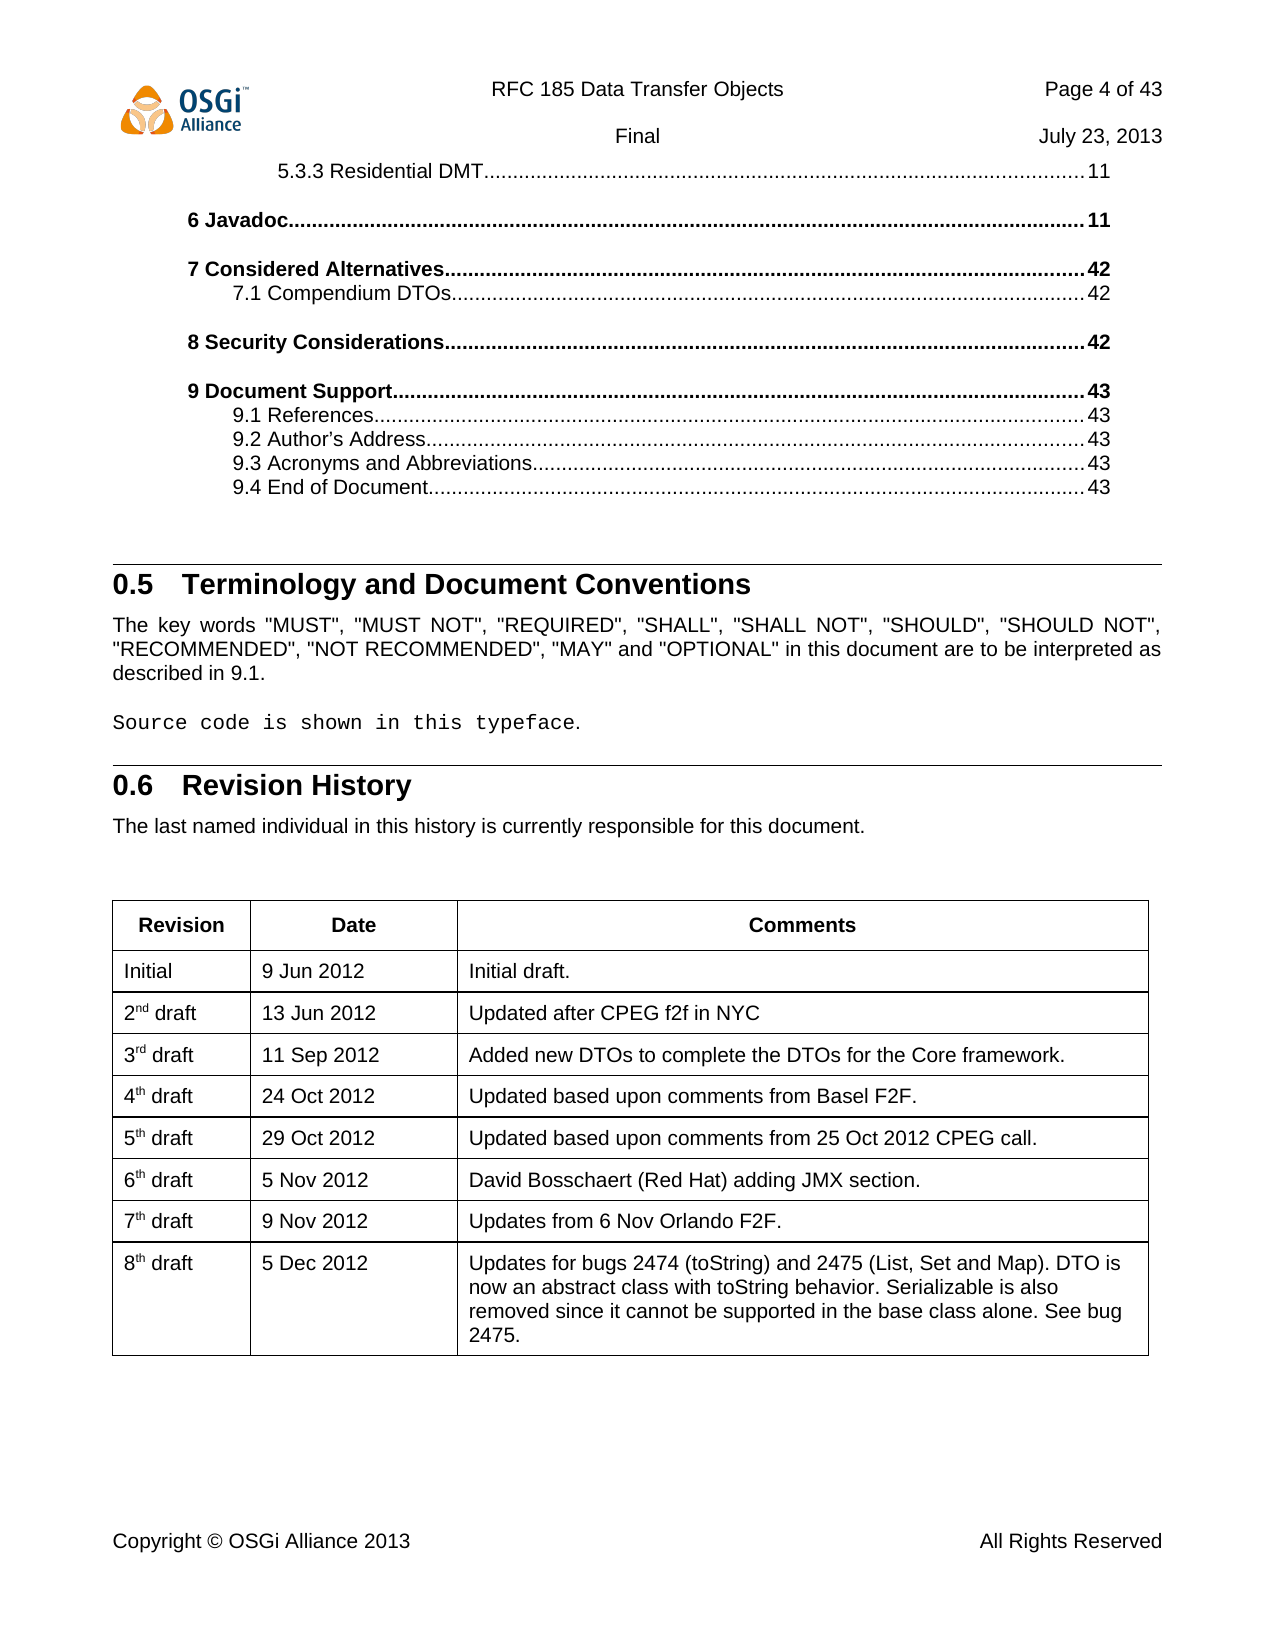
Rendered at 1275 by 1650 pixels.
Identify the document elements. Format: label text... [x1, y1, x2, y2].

table_cell David Bosschaert (Red Hat) adding JMX section. [458, 1159, 1148, 1200]
table_cell Updated based upon comments from Basel F2F. [458, 1076, 1148, 1116]
text 9.3 Acronyms and Abbreviations 43 [232, 451, 1162, 474]
text Source code is shown in this typeface. [112, 710, 1162, 736]
table_cell 11 Sep 2012 [251, 1034, 457, 1075]
subtitle Revision History [112, 766, 1162, 802]
text 9 Document Support 43 [187, 379, 1162, 403]
table_cell 29 Oct 2012 [251, 1118, 457, 1158]
table_cell 13 Jun 2012 [251, 993, 457, 1033]
table_cell 9 Nov 2012 [251, 1201, 457, 1241]
text 7.1 Compendium DTOs 42 [232, 281, 1162, 305]
table_cell 3rd draft [113, 1034, 250, 1075]
table_header Date [251, 901, 457, 950]
text 9.2 Author’s Address 43 [232, 427, 1162, 451]
text 9.1 References 43 [232, 403, 1162, 427]
table_cell 7th draft [113, 1201, 250, 1241]
table_cell Initial draft. [458, 951, 1148, 991]
text The key words "MUST", "MUST NOT", "REQUIRED", "SHALL", "SHALL NOT", "SHOULD", "SHOULD NOT", "RECOMMENDED", "NOT RECOMMENDED", "MAY" and "OPTIONAL" in this document are to be interpreted as described in 9.1. [112, 613, 1162, 685]
table_cell Updates for bugs 2474 (toString) and 2475 (List, Set and Map). DTO is now an abstract class with toString behavior. Serializable is also removed since it cannot be supported in the base class alone. See bug 2475. [458, 1243, 1148, 1355]
table_header Revision [113, 901, 250, 950]
text 6 Javadoc 11 [187, 208, 1162, 232]
table_cell Added new DTOs to complete the DTOs for the Core framework. [458, 1034, 1148, 1075]
picture [113, 78, 257, 142]
table_cell 2nd draft [113, 993, 250, 1033]
table_header Comments [458, 901, 1148, 950]
table_cell Initial [113, 951, 250, 991]
table_cell 24 Oct 2012 [251, 1076, 457, 1116]
text 5.3.3 Residential DMT 11 [277, 159, 1162, 183]
table_cell 6th draft [113, 1159, 250, 1200]
table_cell Updated after CPEG f2f in NYC [458, 993, 1148, 1033]
table_cell 9 Jun 2012 [251, 951, 457, 991]
table_cell 8th draft [113, 1243, 250, 1355]
table_cell Updated based upon comments from 25 Oct 2012 CPEG call. [458, 1118, 1148, 1158]
table_cell Updates from 6 Nov Orlando F2F. [458, 1201, 1148, 1241]
text 7 Considered Alternatives 42 [187, 257, 1162, 281]
text 8 Security Considerations 42 [187, 330, 1162, 354]
table_cell 5th draft [113, 1118, 250, 1158]
subtitle Terminology and Document Conventions [112, 565, 1162, 601]
text The last named individual in this history is currently responsible for this document. [112, 814, 1162, 838]
table_cell 5 Dec 2012 [251, 1243, 457, 1355]
table_cell 4th draft [113, 1076, 250, 1116]
text 9.4 End of Document 43 [232, 474, 1162, 498]
table_cell 5 Nov 2012 [251, 1159, 457, 1200]
